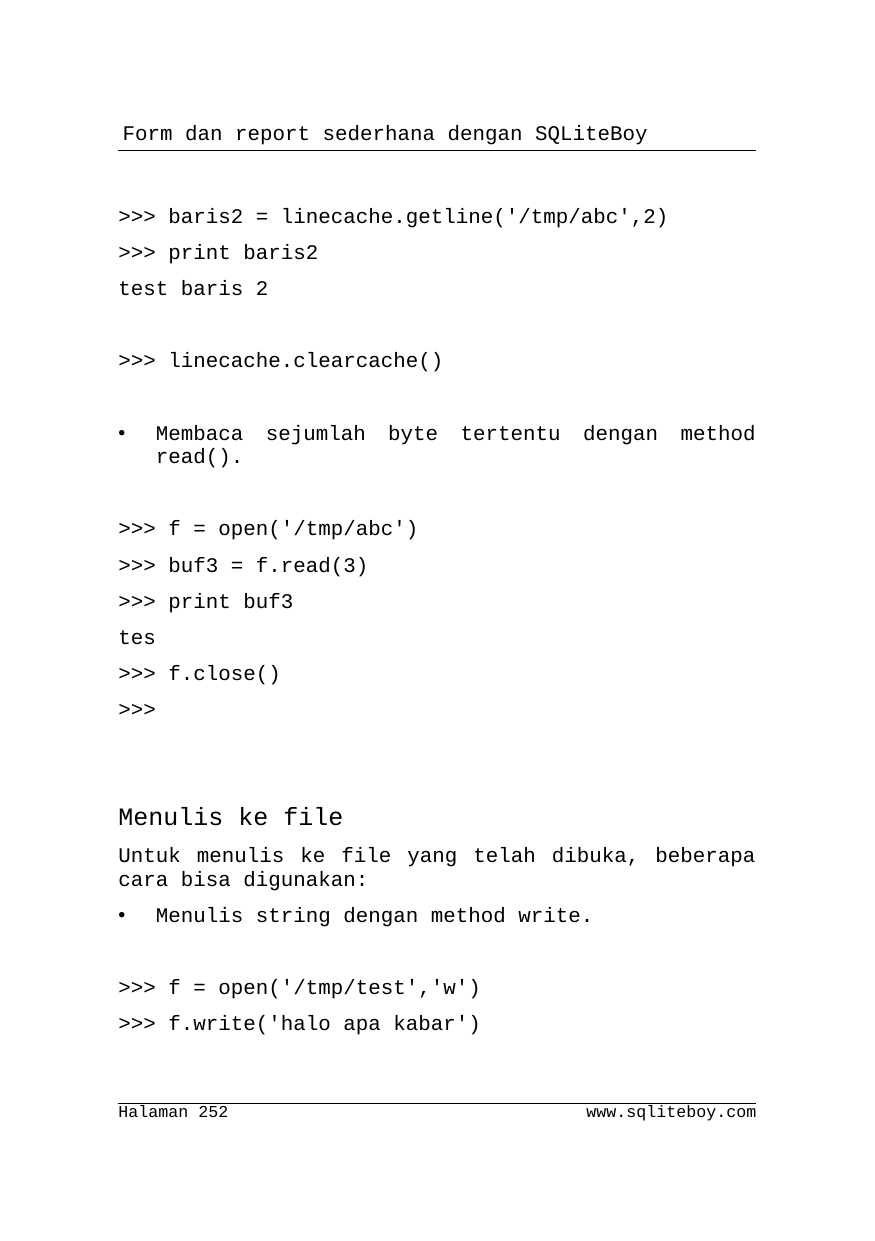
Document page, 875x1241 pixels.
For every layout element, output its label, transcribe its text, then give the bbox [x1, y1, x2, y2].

text >>> f.close() [118, 663, 756, 687]
list Membaca sejumlah byte tertentu dengan method read(). [118, 422, 756, 470]
text >>> f = open('/tmp/abc') [118, 518, 756, 542]
text >>> print baris2 [118, 242, 756, 265]
text >>> linecache.clearcache() [118, 350, 756, 374]
text test baris 2 [118, 278, 756, 302]
text >>> [118, 699, 756, 723]
text tes [118, 627, 756, 651]
subtitle Menulis ke file [118, 804, 756, 832]
list Menulis string dengan method write. [118, 905, 756, 928]
text >>> print buf3 [118, 591, 756, 614]
text >>> f.write('halo apa kabar') [118, 1013, 756, 1037]
text >>> baris2 = linecache.getline('/tmp/abc',2) [118, 206, 756, 229]
text >>> f = open('/tmp/test','w') [118, 977, 756, 1001]
text Untuk menulis ke file yang telah dibuka, beberapa cara bisa digunakan: [118, 845, 756, 892]
text >>> buf3 = f.read(3) [118, 554, 756, 578]
